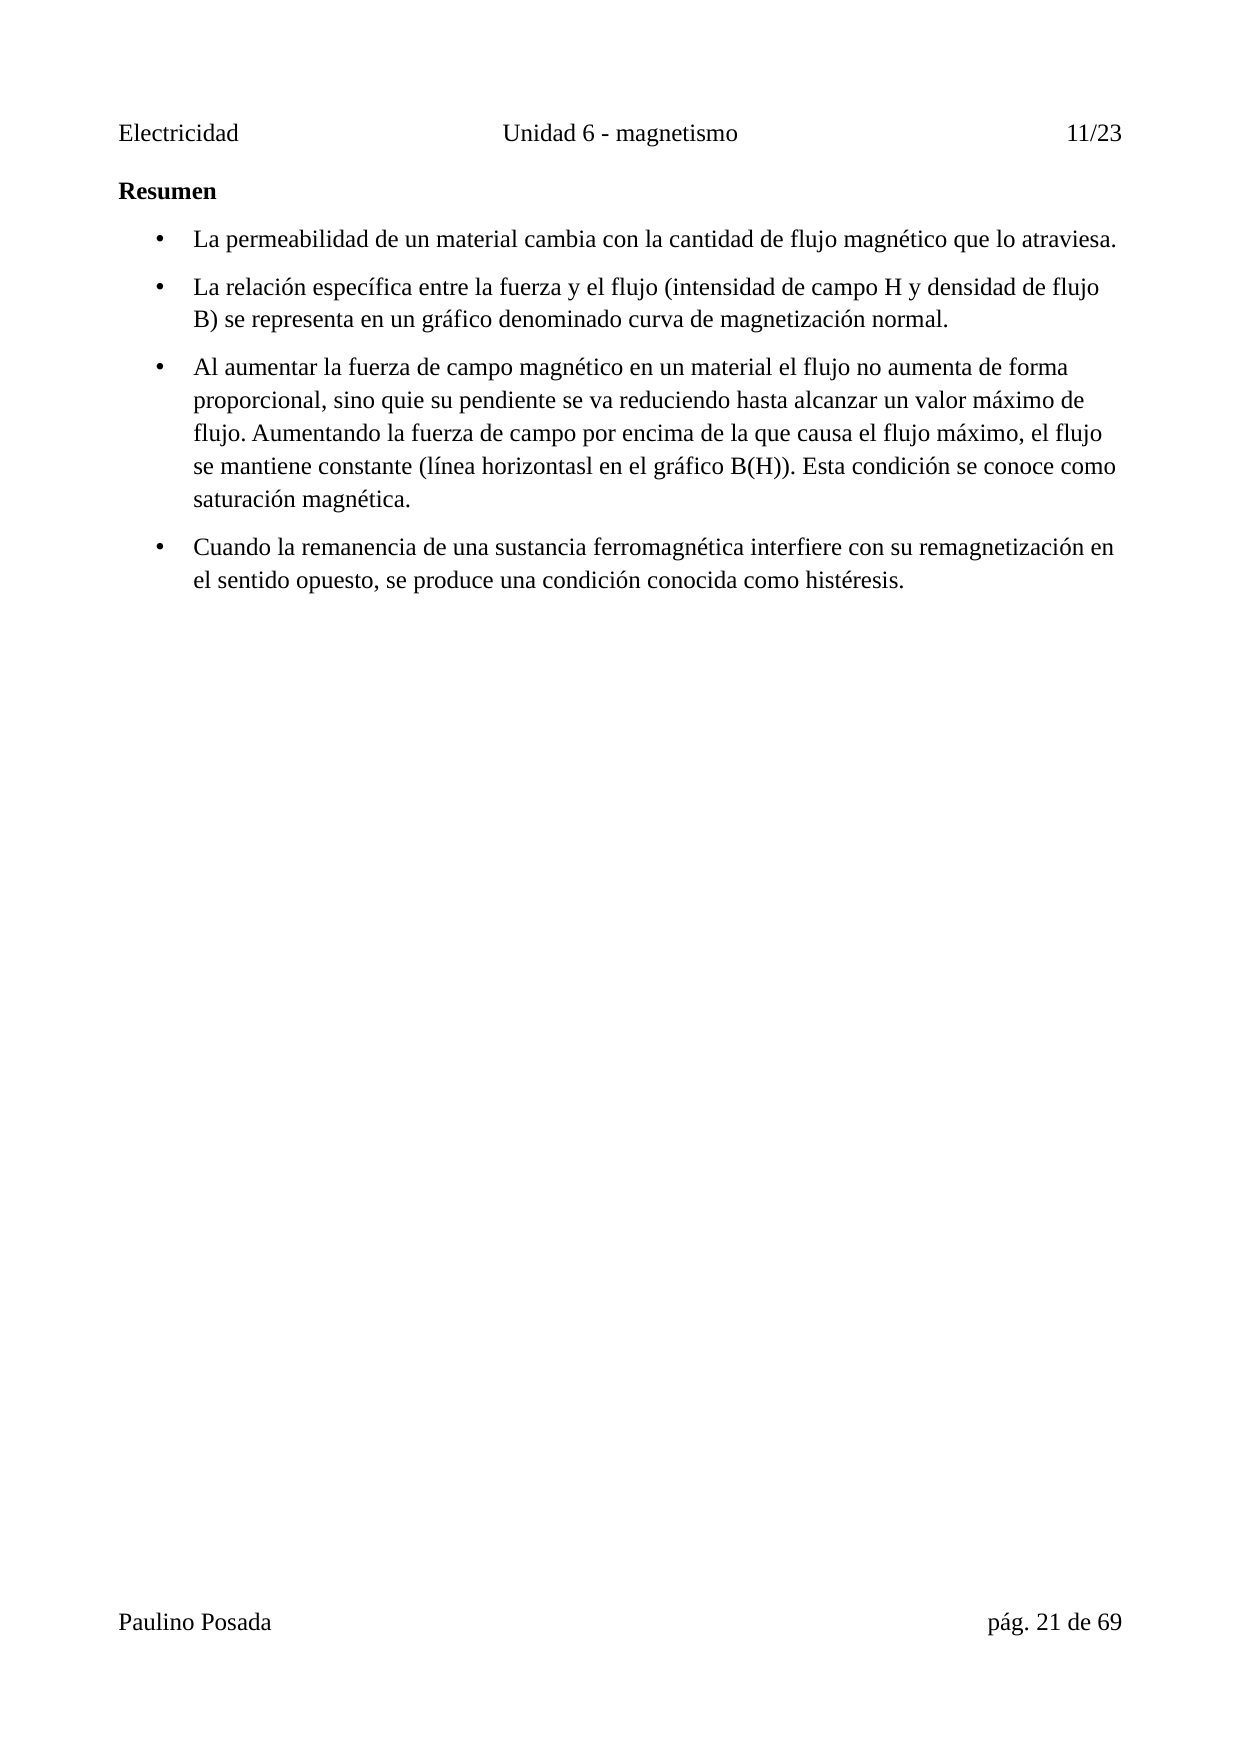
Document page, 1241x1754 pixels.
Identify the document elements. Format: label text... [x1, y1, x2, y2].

list La permeabilidad de un material cambia con la cantidad de flujo magnético que lo atraviesa. [156, 224, 1122, 253]
list La relación específica entre la fuerza y el flujo (intensidad de campo H y densidad de flujo B) se representa en un gráfico denominado curva de magnetización normal. [156, 272, 1122, 333]
text Resumen [118, 176, 1122, 205]
list Al aumentar la fuerza de campo magnético en un material el flujo no aumenta de forma proporcional, sino quie su pendiente se va reduciendo hasta alcanzar un valor máximo de flujo. Aumentando la fuerza de campo por encima de la que causa el flujo máximo, el flujo se mantiene constante (línea horizontasl en el gráfico B(H)). Esta condición se conoce como saturación magnética. [156, 352, 1122, 513]
list Cuando la remanencia de una sustancia ferromagnética interfiere con su remagnetización en el sentido opuesto, se produce una condición conocida como histéresis. [156, 532, 1122, 594]
